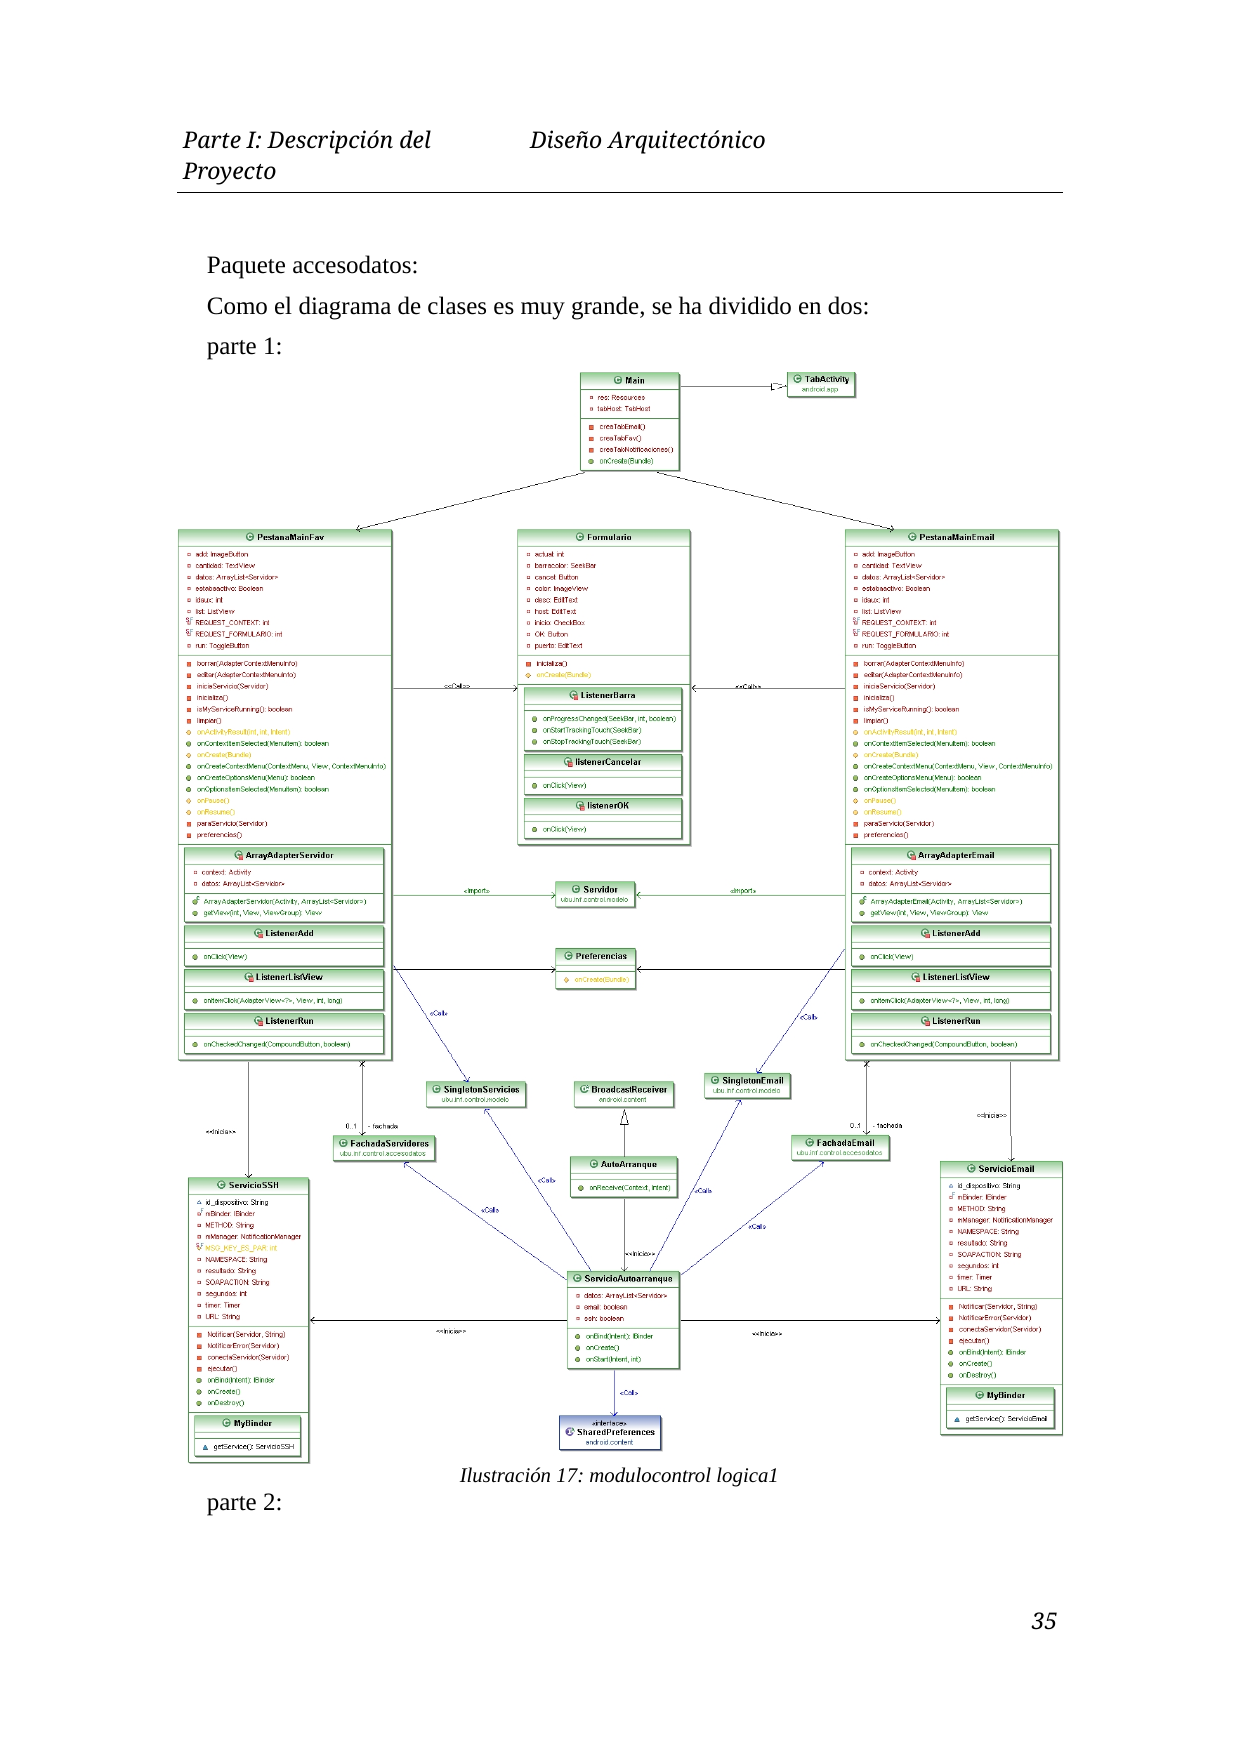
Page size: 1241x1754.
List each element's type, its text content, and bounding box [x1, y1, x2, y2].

text parte 1: [177, 331, 1063, 360]
text Ilustración 17: modulocontrol logica1 [177, 1464, 1063, 1487]
text Como el diagrama de clases es muy grande, se ha dividido en dos: [177, 291, 1063, 320]
text Paquete accesodatos: [177, 250, 1063, 279]
picture [177, 372, 1064, 1464]
text parte 2: [177, 1487, 1063, 1516]
